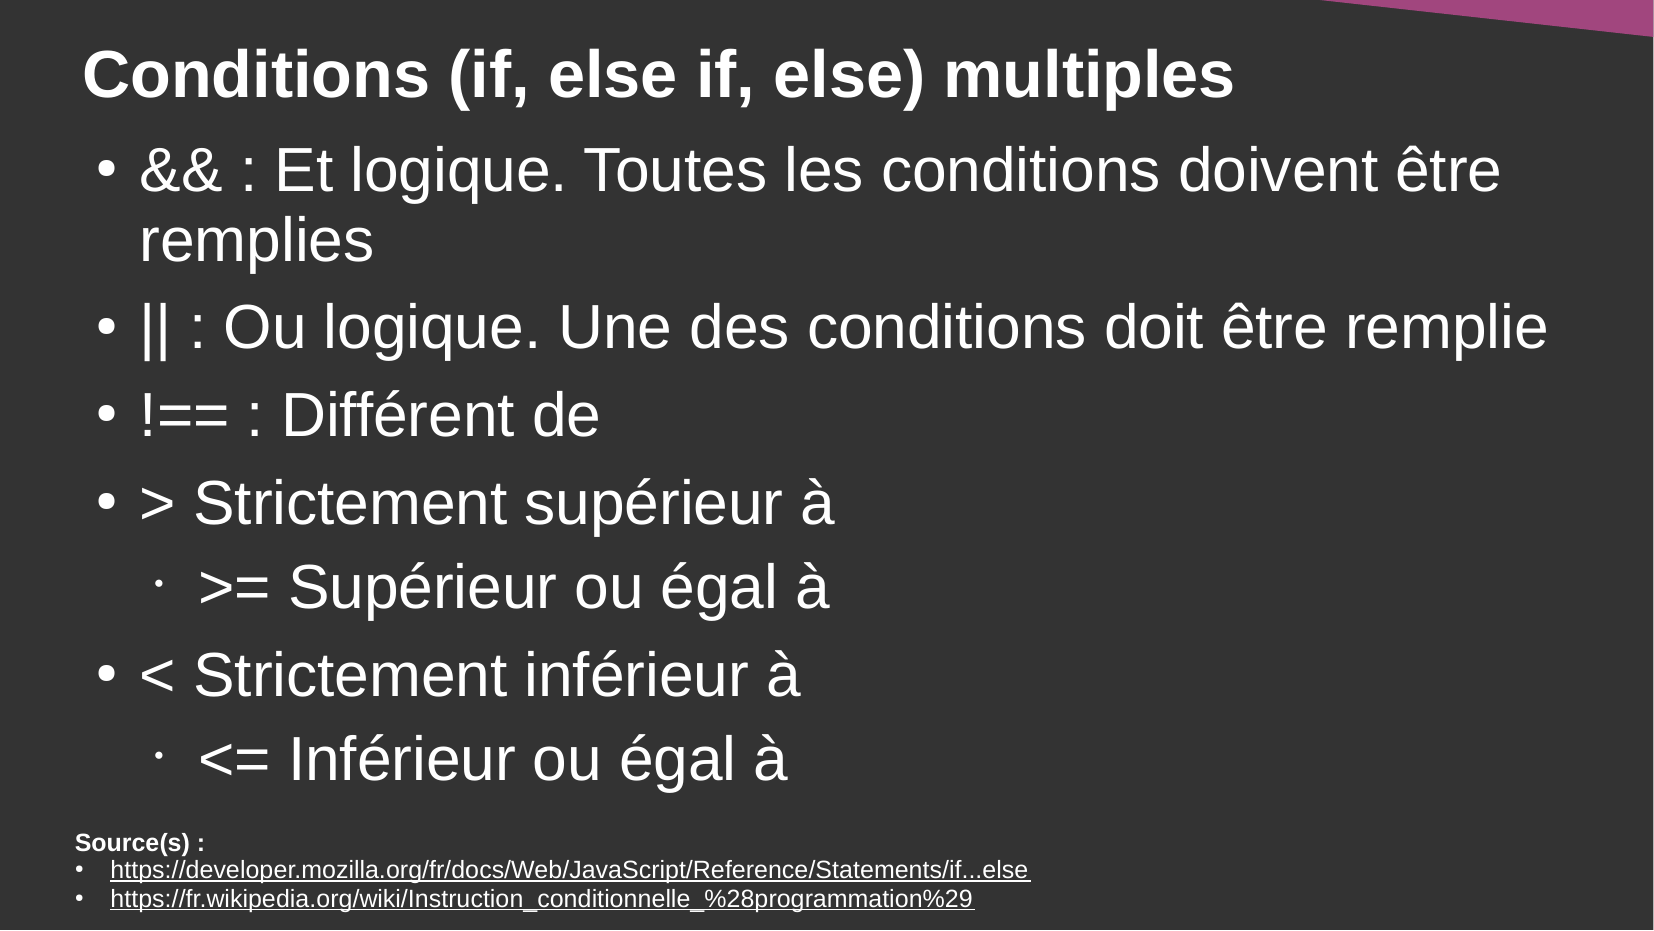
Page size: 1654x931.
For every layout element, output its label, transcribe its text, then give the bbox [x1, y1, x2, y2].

list && : Et logique. Toutes les conditions doivent être remplies || : Ou logique. Une des conditions doit être remplie !== : Différent de > Strictement supérieur à >= Supérieur ou égal à < Strictement inférieur à <= Inférieur ou égal à [80, 135, 1620, 804]
title Conditions (if, else if, else) multiples [82, 37, 1571, 114]
text_box Source(s) : https://developer.mozilla.org/fr/docs/Web/JavaScript/Reference/Statements/if...else https://fr.wikipedia.org/wiki/Instruction_conditionnelle_%28programmation%29 [60, 820, 1583, 920]
text_box [1319, 0, 1654, 37]
